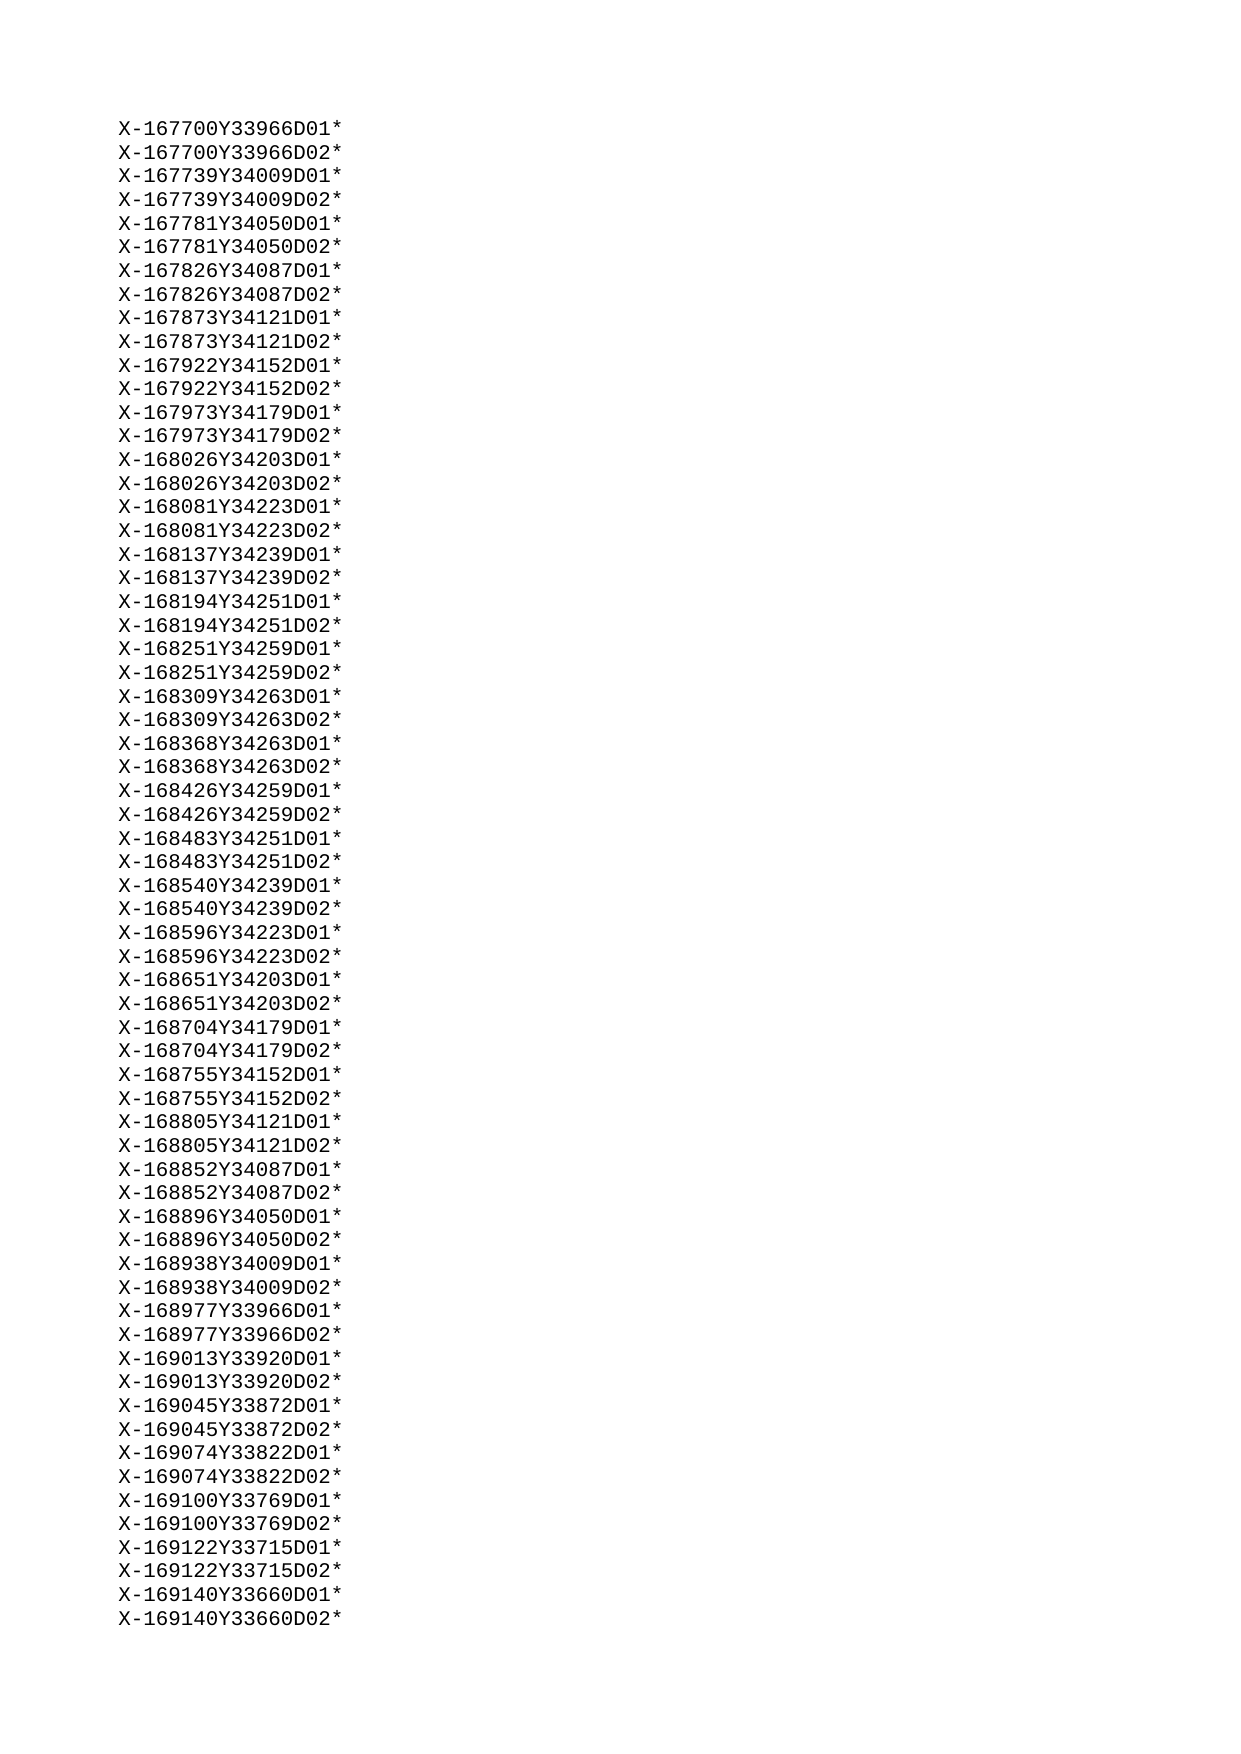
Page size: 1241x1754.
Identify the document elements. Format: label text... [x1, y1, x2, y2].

text X-168938Y34009D01* [118, 1253, 1122, 1277]
text X-168194Y34251D02* [118, 615, 1122, 638]
text X-168483Y34251D02* [118, 851, 1122, 875]
text X-167922Y34152D02* [118, 378, 1122, 402]
text X-167700Y33966D02* [118, 142, 1122, 165]
text X-167781Y34050D01* [118, 213, 1122, 236]
text X-168755Y34152D02* [118, 1088, 1122, 1111]
text X-167873Y34121D02* [118, 331, 1122, 354]
text X-167700Y33966D01* [118, 118, 1122, 142]
text X-168026Y34203D01* [118, 449, 1122, 473]
text X-169013Y33920D02* [118, 1371, 1122, 1395]
text X-168540Y34239D02* [118, 898, 1122, 922]
text X-169122Y33715D01* [118, 1537, 1122, 1561]
text X-168704Y34179D01* [118, 1017, 1122, 1040]
text X-168704Y34179D02* [118, 1040, 1122, 1064]
text X-168081Y34223D02* [118, 520, 1122, 544]
text X-168137Y34239D02* [118, 567, 1122, 591]
text X-169074Y33822D02* [118, 1466, 1122, 1489]
text X-169045Y33872D02* [118, 1419, 1122, 1442]
text X-167922Y34152D01* [118, 354, 1122, 378]
text X-168368Y34263D02* [118, 757, 1122, 780]
text X-168596Y34223D01* [118, 922, 1122, 946]
text X-169140Y33660D01* [118, 1584, 1122, 1608]
text X-168896Y34050D01* [118, 1206, 1122, 1229]
text X-169140Y33660D02* [118, 1608, 1122, 1631]
text X-168309Y34263D01* [118, 686, 1122, 709]
text X-169122Y33715D02* [118, 1561, 1122, 1584]
text X-169074Y33822D01* [118, 1442, 1122, 1466]
text X-168194Y34251D01* [118, 591, 1122, 615]
text X-168852Y34087D02* [118, 1182, 1122, 1206]
text X-168852Y34087D01* [118, 1158, 1122, 1182]
text X-168755Y34152D01* [118, 1064, 1122, 1088]
text X-168540Y34239D01* [118, 875, 1122, 898]
text X-168805Y34121D02* [118, 1135, 1122, 1158]
text X-168977Y33966D02* [118, 1324, 1122, 1348]
text X-168596Y34223D02* [118, 946, 1122, 969]
text X-168081Y34223D01* [118, 496, 1122, 520]
text X-168483Y34251D01* [118, 827, 1122, 851]
text X-168426Y34259D01* [118, 780, 1122, 804]
text X-169100Y33769D01* [118, 1489, 1122, 1513]
text X-167826Y34087D02* [118, 284, 1122, 307]
text X-168426Y34259D02* [118, 804, 1122, 827]
text X-167826Y34087D01* [118, 260, 1122, 284]
text X-168026Y34203D02* [118, 473, 1122, 496]
text X-168251Y34259D01* [118, 638, 1122, 662]
text X-169013Y33920D01* [118, 1348, 1122, 1371]
text X-168805Y34121D01* [118, 1111, 1122, 1135]
text X-167739Y34009D01* [118, 165, 1122, 189]
text X-168651Y34203D01* [118, 969, 1122, 993]
text X-169100Y33769D02* [118, 1513, 1122, 1537]
text X-167739Y34009D02* [118, 189, 1122, 213]
text X-168651Y34203D02* [118, 993, 1122, 1017]
text X-169045Y33872D01* [118, 1395, 1122, 1419]
text X-168251Y34259D02* [118, 662, 1122, 686]
text X-167973Y34179D02* [118, 426, 1122, 449]
text X-168137Y34239D01* [118, 544, 1122, 567]
text X-168938Y34009D02* [118, 1277, 1122, 1300]
text X-168977Y33966D01* [118, 1300, 1122, 1324]
text X-167781Y34050D02* [118, 236, 1122, 260]
text X-168896Y34050D02* [118, 1229, 1122, 1253]
text X-168368Y34263D01* [118, 733, 1122, 757]
text X-167873Y34121D01* [118, 307, 1122, 331]
text X-167973Y34179D01* [118, 402, 1122, 426]
text X-168309Y34263D02* [118, 709, 1122, 733]
